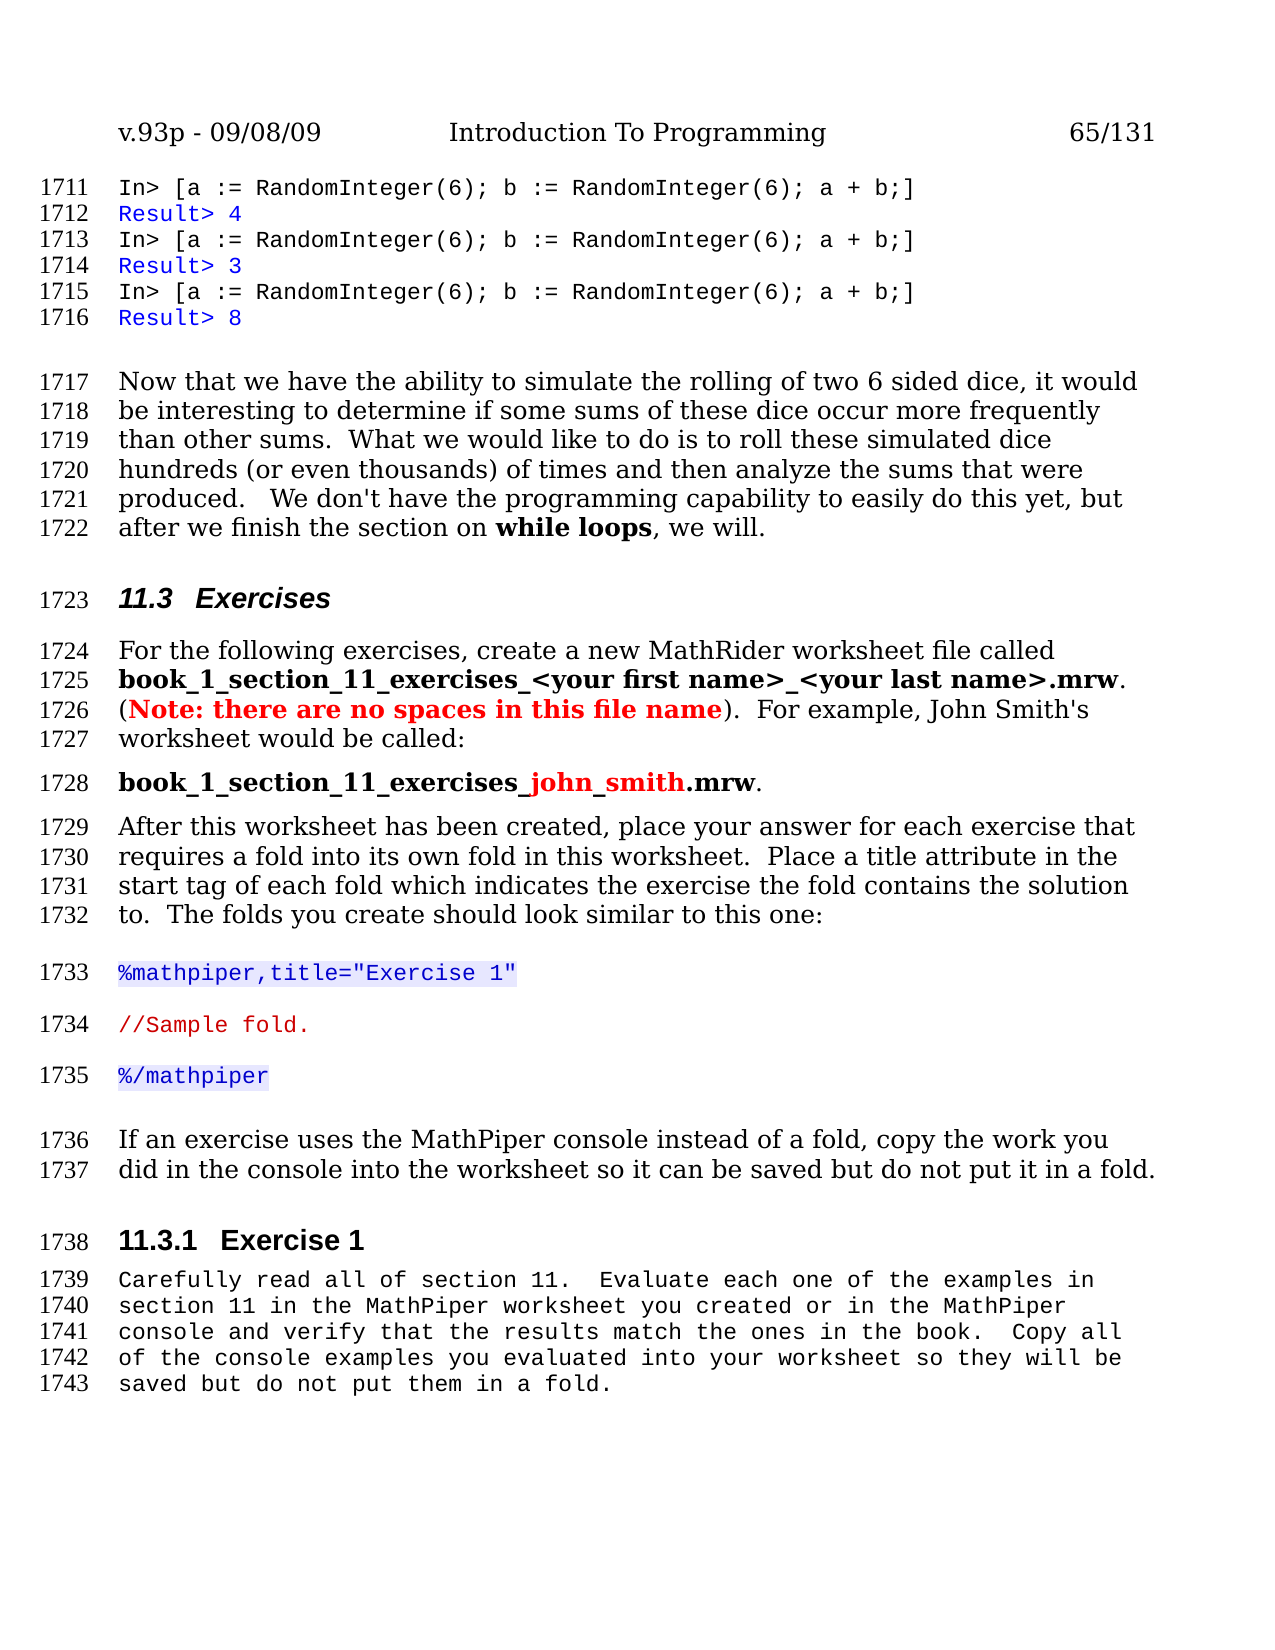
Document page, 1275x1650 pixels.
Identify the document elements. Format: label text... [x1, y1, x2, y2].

text Carefully read all of section 11. Evaluate each one of the examples in section 11 in the MathPiper worksheet you created or in the MathPiper console and verify that the results match the ones in the book. Copy all of the console examples you evaluated into your worksheet so they will be saved but do not put them in a fold. [118, 1269, 1157, 1398]
text Result> 3 [118, 254, 1157, 281]
text In> [a := RandomInteger(6); b := RandomInteger(6); a + b;] [118, 229, 1157, 254]
text //Sample fold. [118, 1013, 1157, 1039]
text If an exercise uses the MathPiper console instead of a fold, copy the work you did in the console into the worksheet so it can be saved but do not put it in a fold. [118, 1126, 1157, 1184]
text For the following exercises, create a new MathRider worksheet file called book_1_section_11_exercises_<your first name>_<your last name>.mrw. (Note: there are no spaces in this file name). For example, John Smith's worksheet would be called: [118, 636, 1157, 753]
subtitle Exercise 1 [118, 1223, 1157, 1257]
text In> [a := RandomInteger(6); b := RandomInteger(6); a + b;] [118, 177, 1157, 203]
text Result> 4 [118, 203, 1157, 229]
text Result> 8 [118, 306, 1157, 332]
text In> [a := RandomInteger(6); b := RandomInteger(6); a + b;] [118, 281, 1157, 306]
text Now that we have the ability to simulate the rolling of two 6 sided dice, it would be interesting to determine if some sums of these dice occur more frequently than other sums. What we would like to do is to roll these simulated dice hundreds (or even thousands) of times and then analyze the sums that were produced. We don't have the programming capability to easily do this yet, but after we finish the section on while loops, we will. [118, 367, 1157, 542]
text %mathpiper,title="Exercise 1" [118, 961, 1157, 987]
text %/mathpiper [118, 1065, 1157, 1091]
subtitle Exercises [118, 582, 1157, 615]
text After this worksheet has been created, place your answer for each exercise that requires a fold into its own fold in this worksheet. Place a title attribute in the start tag of each fold which indicates the exercise the fold contains the solution to. The folds you create should look similar to this one: [118, 812, 1157, 929]
text book_1_section_11_exercises_john_smith.mrw. [118, 768, 1157, 797]
